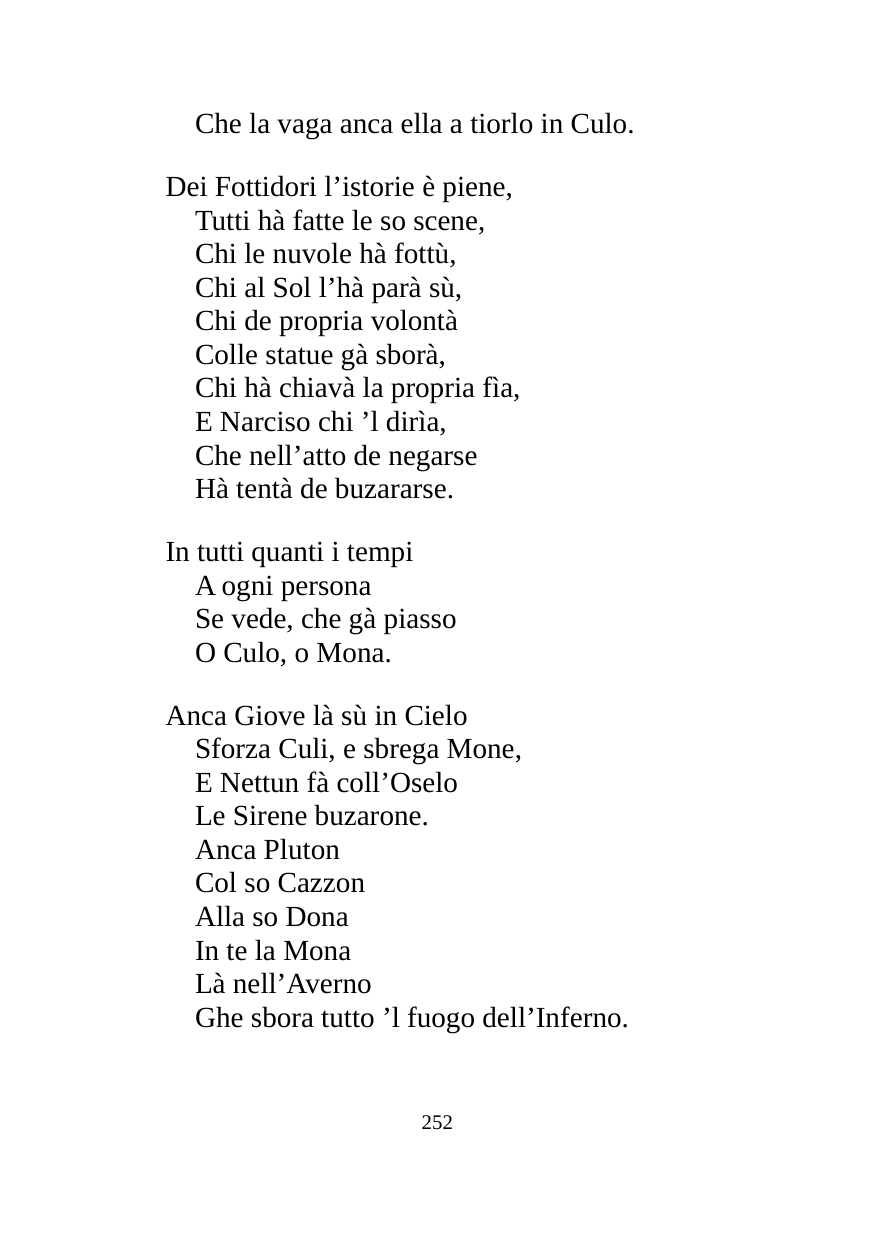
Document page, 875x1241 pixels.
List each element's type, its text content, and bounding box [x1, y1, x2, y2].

text Che la vaga anca ella a tiorlo in Culo. [165, 106, 768, 140]
text Dei Fottidori l’istorie è piene, Tutti hà fatte le so scene, Chi le nuvole hà fottù, Chi al Sol l’hà parà sù, Chi de propria volontà Colle statue gà sborà, Chi hà chiavà la propria fìa, E Narciso chi ’l dirìa, Che nell’atto de negarse Hà tentà de buzararse. [165, 169, 768, 505]
text Anca Giove là sù in Cielo Sforza Culi, e sbrega Mone, E Nettun fà coll’Oselo Le Sirene buzarone. Anca Pluton Col so Cazzon Alla so Dona In te la Mona Là nell’Averno Ghe sbora tutto ’l fuogo dell’Inferno. [165, 698, 768, 1033]
text In tutti quanti i tempi A ogni persona Se vede, che gà piasso O Culo, o Mona. [165, 534, 768, 668]
